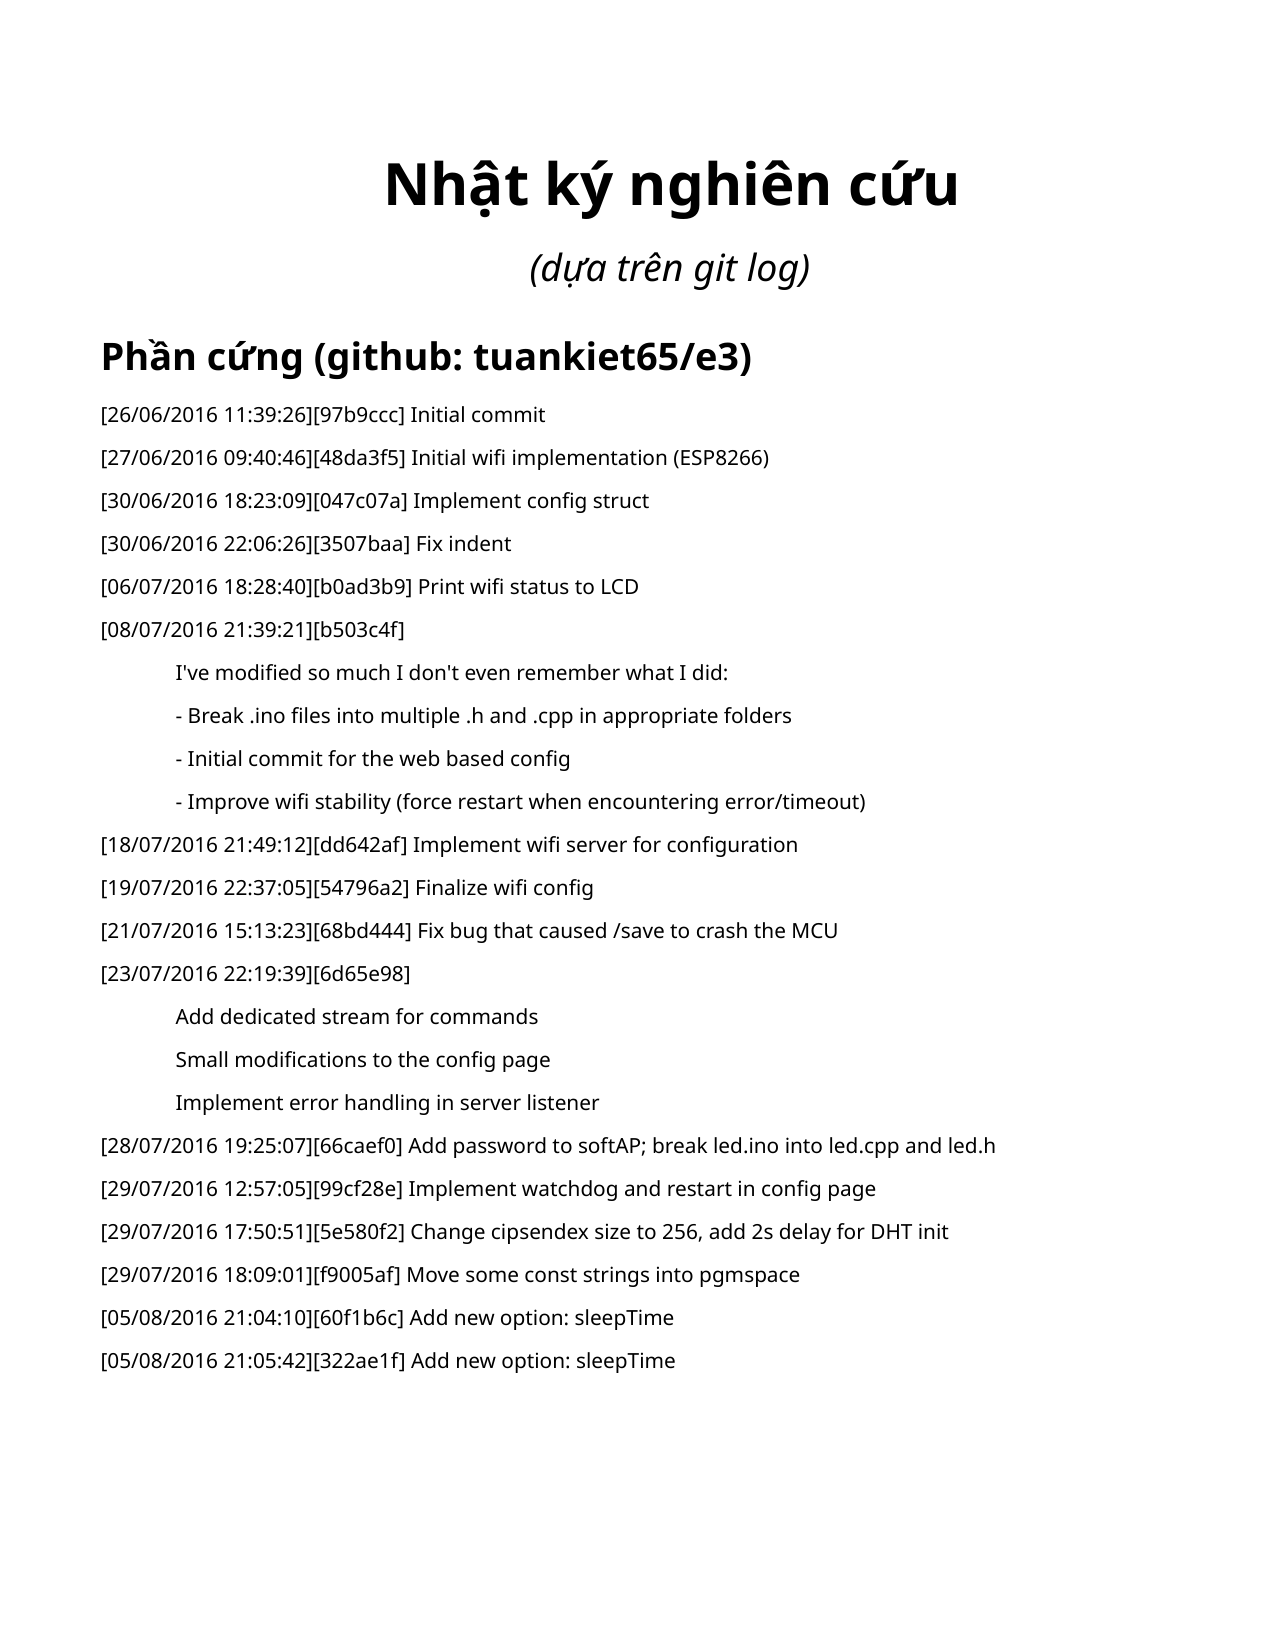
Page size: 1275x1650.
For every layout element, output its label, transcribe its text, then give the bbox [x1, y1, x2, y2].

text [27/06/2016 09:40:46][48da3f5] Initial wifi implementation (ESP8266) [100, 443, 1243, 471]
text [08/07/2016 21:39:21][b503c4f] [100, 615, 1243, 643]
title Nhật ký nghiên cứu [100, 143, 1243, 223]
text I've modified so much I don't even remember what I did: [100, 658, 1243, 687]
text [19/07/2016 22:37:05][54796a2] Finalize wifi config [100, 873, 1243, 902]
text [29/07/2016 17:50:51][5e580f2] Change cipsendex size to 256, add 2s delay for DHT init [100, 1217, 1243, 1246]
text Add dedicated stream for commands [100, 1002, 1243, 1031]
text - Improve wifi stability (force restart when encountering error/timeout) [100, 787, 1243, 816]
text [05/08/2016 21:04:10][60f1b6c] Add new option: sleepTime [100, 1303, 1243, 1332]
subtitle (dựa trên git log) [100, 241, 1243, 292]
text [29/07/2016 18:09:01][f9005af] Move some const strings into pgmspace [100, 1260, 1243, 1289]
text Small modifications to the config page [100, 1045, 1243, 1074]
text [21/07/2016 15:13:23][68bd444] Fix bug that caused /save to crash the MCU [100, 916, 1243, 945]
text [30/06/2016 22:06:26][3507baa] Fix indent [100, 529, 1243, 557]
text [28/07/2016 19:25:07][66caef0] Add password to softAP; break led.ino into led.cpp and led.h [100, 1131, 1243, 1160]
text [05/08/2016 21:05:42][322ae1f] Add new option: sleepTime [100, 1346, 1243, 1375]
text [26/06/2016 11:39:26][97b9ccc] Initial commit [100, 400, 1243, 428]
text [18/07/2016 21:49:12][dd642af] Implement wifi server for configuration [100, 830, 1243, 859]
text - Break .ino files into multiple .h and .cpp in appropriate folders [100, 701, 1243, 729]
text - Initial commit for the web based config [100, 744, 1243, 773]
text [29/07/2016 12:57:05][99cf28e] Implement watchdog and restart in config page [100, 1174, 1243, 1203]
text [23/07/2016 22:19:39][6d65e98] [100, 959, 1243, 988]
text Implement error handling in server listener [100, 1088, 1243, 1117]
text [06/07/2016 18:28:40][b0ad3b9] Print wifi status to LCD [100, 572, 1243, 601]
subtitle Phần cứng (github: tuankiet65/e3) [100, 330, 1243, 382]
text [30/06/2016 18:23:09][047c07a] Implement config struct [100, 486, 1243, 514]
